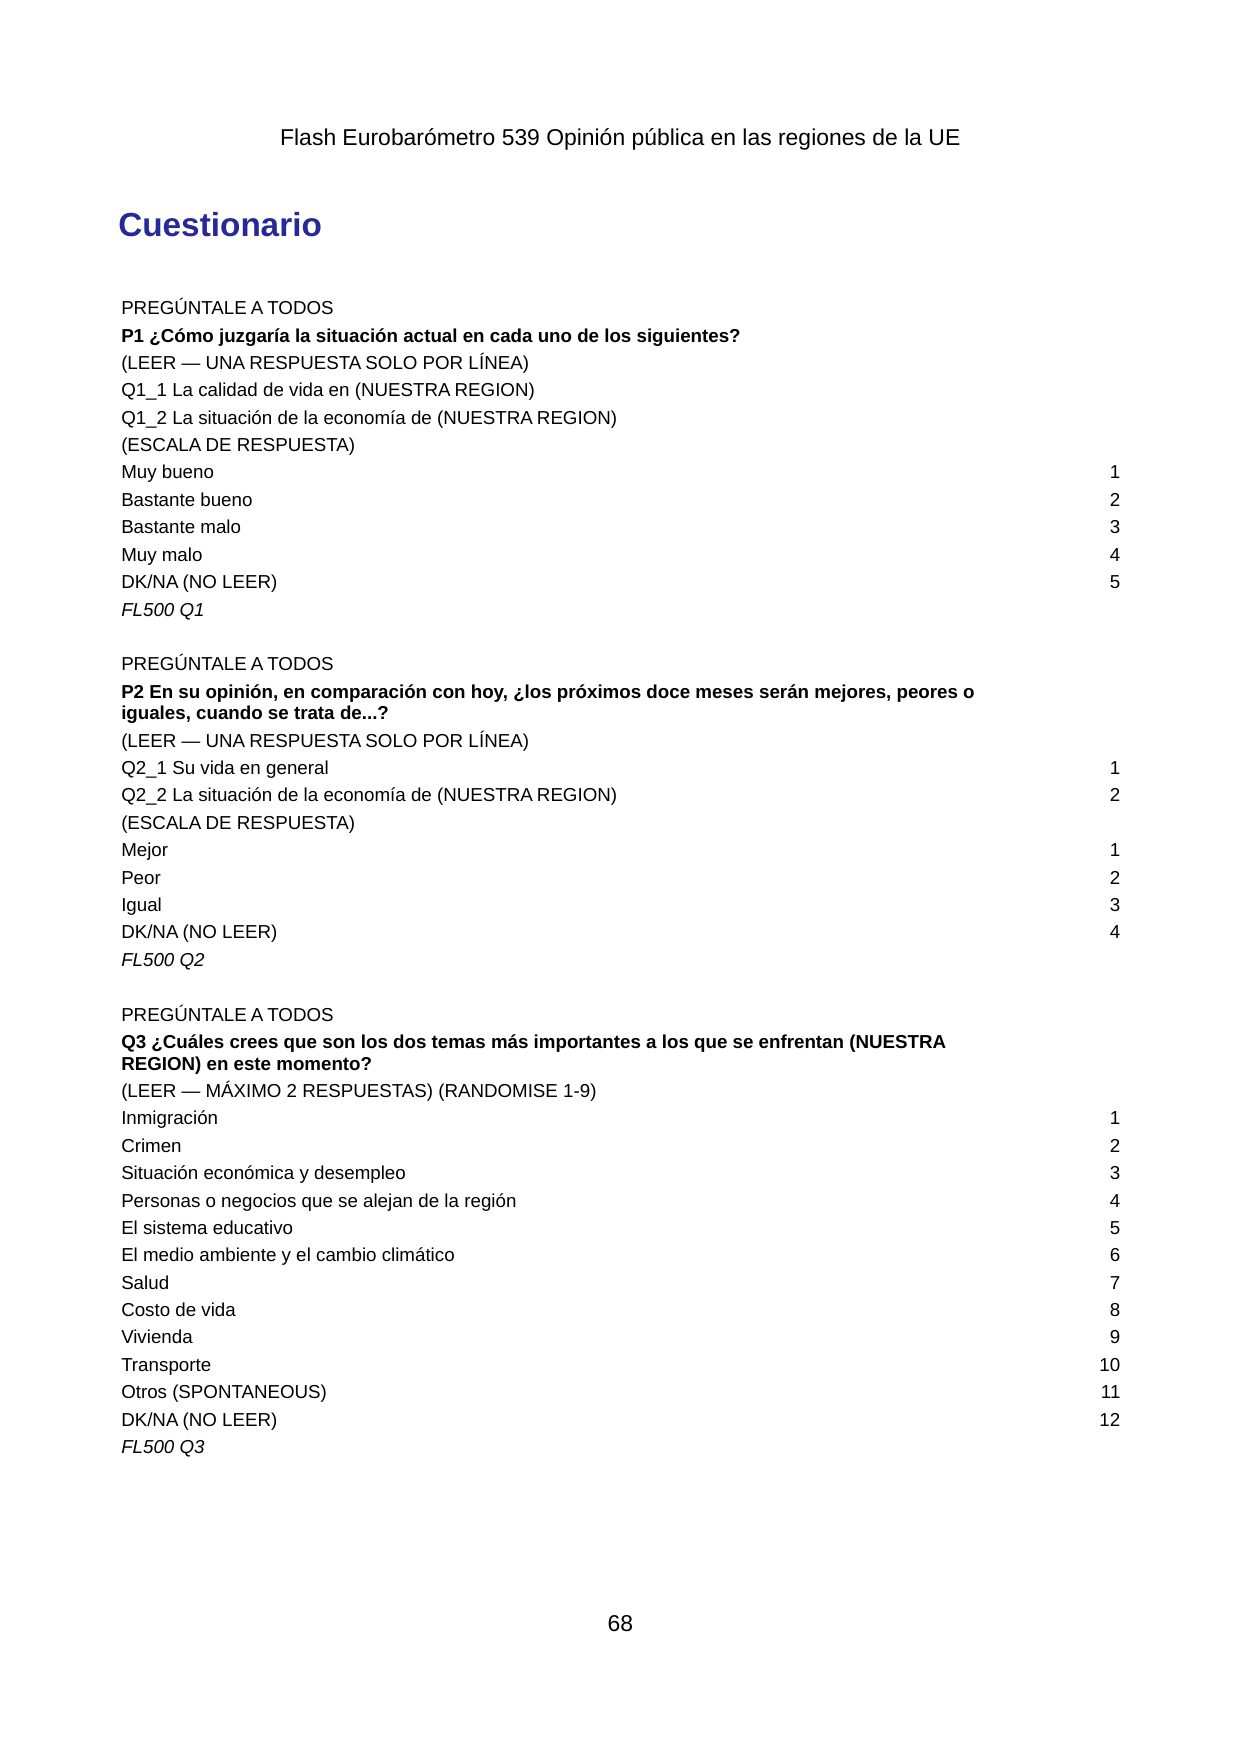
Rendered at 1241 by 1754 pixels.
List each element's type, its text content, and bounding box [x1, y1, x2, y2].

table_cell Transporte [118, 1351, 1016, 1378]
table_cell Crimen [118, 1132, 1016, 1159]
table_cell Vivienda [118, 1324, 1016, 1351]
table_cell [1016, 809, 1123, 836]
table_cell 3 [1016, 513, 1123, 541]
table_cell 8 [1016, 1296, 1123, 1323]
table_cell [1016, 1077, 1123, 1104]
table_cell (ESCALA DE RESPUESTA) [118, 809, 1016, 836]
table_cell FL500 Q1 [118, 595, 1016, 623]
table_cell 2 [1016, 864, 1123, 891]
table_cell [1016, 376, 1123, 404]
table_cell 10 [1016, 1351, 1123, 1378]
table_cell El sistema educativo [118, 1214, 1016, 1241]
table_cell 7 [1016, 1269, 1123, 1296]
table_cell Inmigración [118, 1104, 1016, 1132]
table_cell 3 [1016, 891, 1123, 918]
table_cell Personas o negocios que se alejan de la región [118, 1186, 1016, 1214]
table_cell 1 [1016, 836, 1123, 863]
table_cell Muy bueno [118, 459, 1016, 486]
table_cell PREGÚNTALE A TODOS [118, 650, 1016, 678]
table_cell [1016, 678, 1123, 727]
table_cell Q3 ¿Cuáles crees que son los dos temas más importantes a los que se enfrentan (NUESTRA REGION) en este momento? [118, 1028, 1016, 1077]
table_cell DK/NA (NO LEER) [118, 1406, 1016, 1433]
table_cell [1016, 946, 1123, 973]
table_cell (LEER — UNA RESPUESTA SOLO POR LÍNEA) [118, 727, 1016, 754]
table_cell Q1_2 La situación de la economía de (NUESTRA REGION) [118, 404, 1016, 431]
table_cell Q2_2 La situación de la economía de (NUESTRA REGION) [118, 781, 1016, 809]
table_cell 2 [1016, 486, 1123, 513]
table_cell DK/NA (NO LEER) [118, 918, 1016, 946]
table_cell [1016, 973, 1123, 1001]
table_cell [1016, 1028, 1123, 1077]
table_cell Bastante bueno [118, 486, 1016, 513]
table_cell Muy malo [118, 541, 1016, 568]
table_cell [1016, 349, 1123, 376]
table_cell 9 [1016, 1324, 1123, 1351]
table_cell 2 [1016, 781, 1123, 809]
table_cell 5 [1016, 1214, 1123, 1241]
table_cell FL500 Q2 [118, 946, 1016, 973]
table_cell Costo de vida [118, 1296, 1016, 1323]
table_cell 12 [1016, 1406, 1123, 1433]
table_cell P1 ¿Cómo juzgaría la situación actual en cada uno de los siguientes? [118, 321, 1016, 349]
table_cell 4 [1016, 541, 1123, 568]
subtitle Cuestionario [118, 205, 1122, 243]
table_cell Peor [118, 864, 1016, 891]
table_cell 4 [1016, 1186, 1123, 1214]
table_cell 11 [1016, 1378, 1123, 1406]
table_cell 4 [1016, 918, 1123, 946]
table_cell Bastante malo [118, 513, 1016, 541]
table_cell 1 [1016, 1104, 1123, 1132]
table_cell (ESCALA DE RESPUESTA) [118, 431, 1016, 458]
table_cell Otros (SPONTANEOUS) [118, 1378, 1016, 1406]
table_cell (LEER — UNA RESPUESTA SOLO POR LÍNEA) [118, 349, 1016, 376]
table_cell 3 [1016, 1159, 1123, 1186]
table_cell [1016, 623, 1123, 650]
table_header [1016, 294, 1123, 321]
table_cell Igual [118, 891, 1016, 918]
table_cell El medio ambiente y el cambio climático [118, 1241, 1016, 1269]
table_cell 6 [1016, 1241, 1123, 1269]
table_cell [1016, 595, 1123, 623]
table_cell 1 [1016, 459, 1123, 486]
table_cell [118, 623, 1016, 650]
table_cell PREGÚNTALE A TODOS [118, 1001, 1016, 1028]
table_cell P2 En su opinión, en comparación con hoy, ¿los próximos doce meses serán mejores, peores o iguales, cuando se trata de...? [118, 678, 1016, 727]
table_cell [1016, 650, 1123, 678]
table_cell [1016, 321, 1123, 349]
table_cell 2 [1016, 1132, 1123, 1159]
table_cell 5 [1016, 568, 1123, 595]
table_cell [1016, 727, 1123, 754]
table_cell [1016, 1001, 1123, 1028]
table_cell FL500 Q3 [118, 1433, 1016, 1460]
table_cell Q2_1 Su vida en general [118, 754, 1016, 781]
table_cell [1016, 1433, 1123, 1460]
table_cell DK/NA (NO LEER) [118, 568, 1016, 595]
table_cell [118, 973, 1016, 1001]
table_cell (LEER — MÁXIMO 2 RESPUESTAS) (RANDOMISE 1-9) [118, 1077, 1016, 1104]
table_cell [1016, 404, 1123, 431]
table_cell Situación económica y desempleo [118, 1159, 1016, 1186]
table_cell [1016, 431, 1123, 458]
table_cell Q1_1 La calidad de vida en (NUESTRA REGION) [118, 376, 1016, 404]
table_cell Mejor [118, 836, 1016, 863]
table_cell Salud [118, 1269, 1016, 1296]
table_header PREGÚNTALE A TODOS [118, 294, 1016, 321]
table_cell 1 [1016, 754, 1123, 781]
